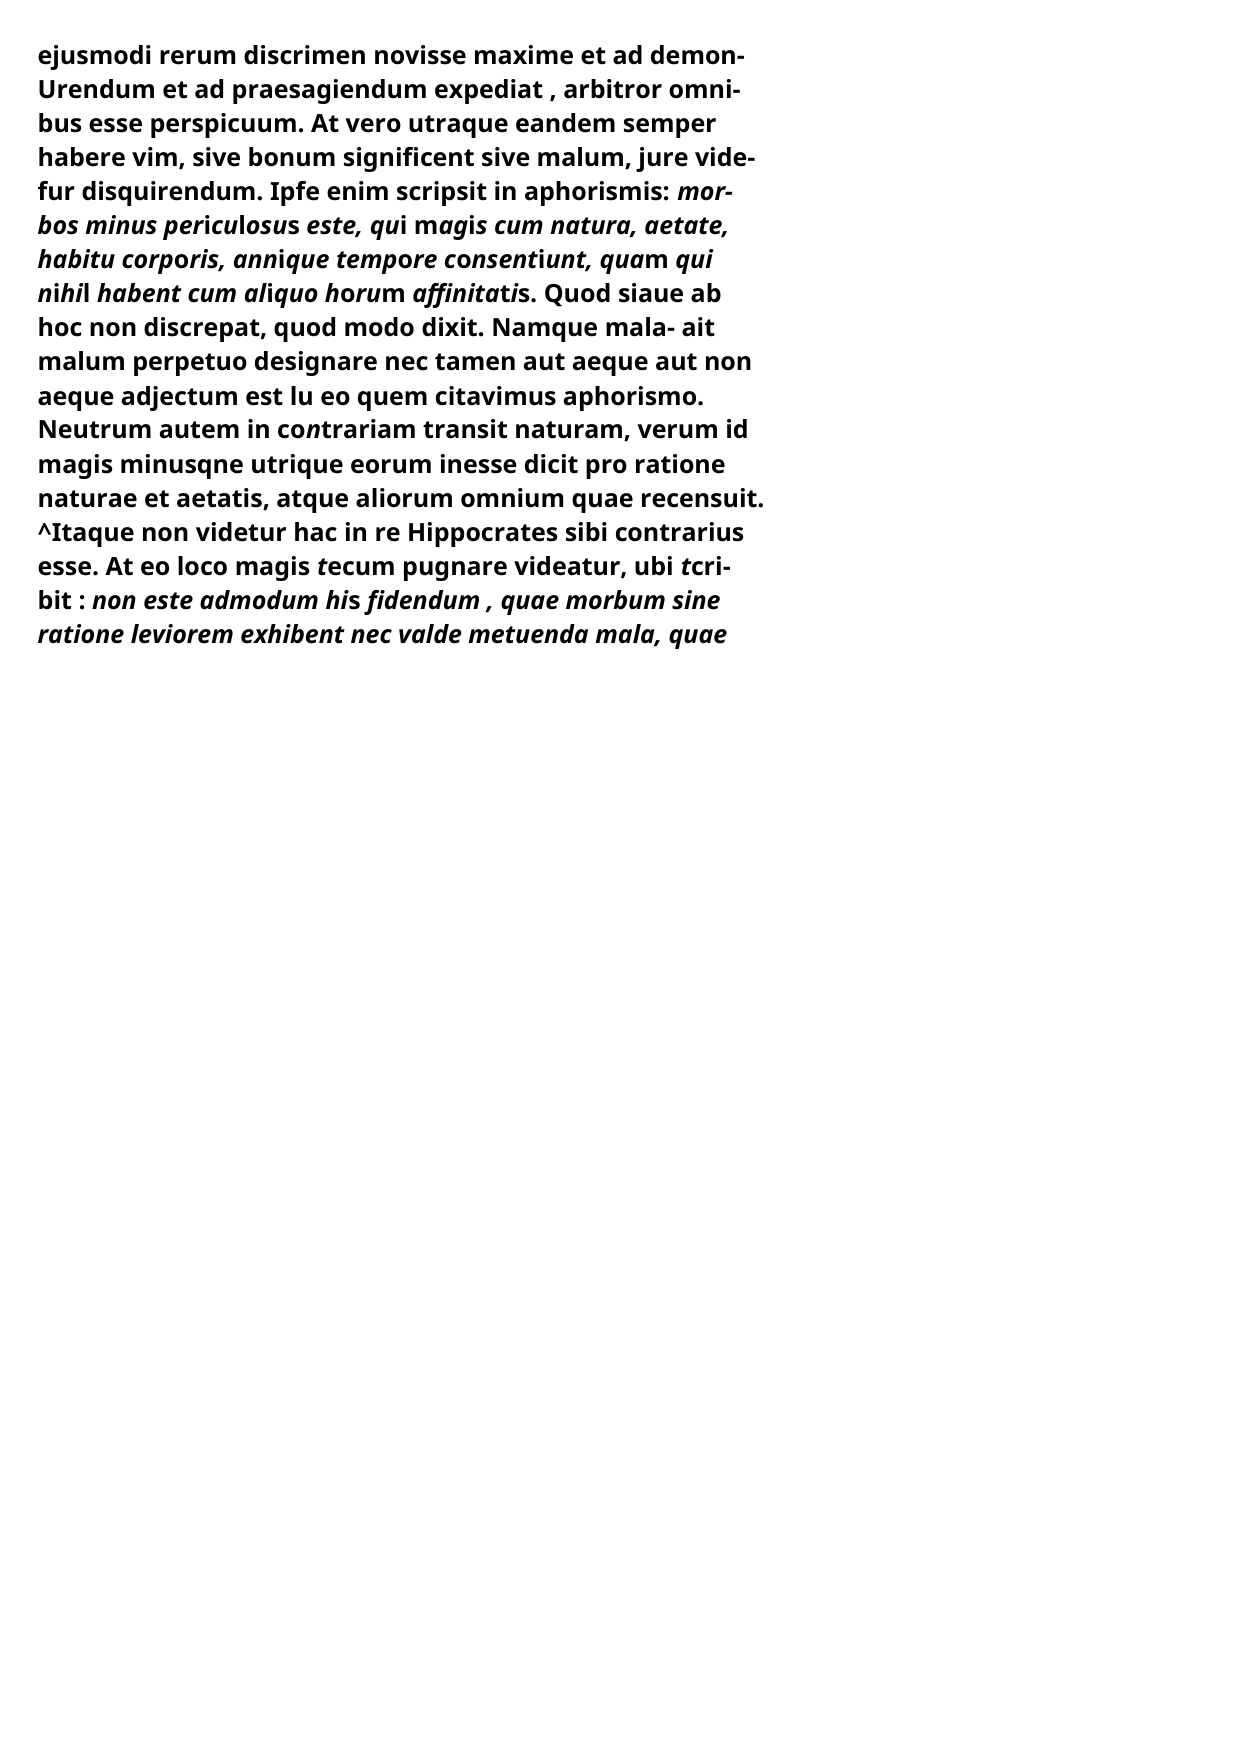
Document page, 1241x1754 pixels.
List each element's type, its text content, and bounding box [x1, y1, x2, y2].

text ejusmodi rerum discrimen novisse maxime et ad demon- Urendum et ad praesagiendum expediat , arbitror omni- bus esse perspicuum. At vero utraque eandem semper habere vim, sive bonum significent sive malum, jure vide- fur disquirendum. Ipfe enim scripsit in aphorismis: mor- bos minus periculosus este, qui magis cum natura, aetate, habitu corporis, annique tempore consentiunt, quam qui nihil habent cum aliquo horum affinitatis. Quod siaue ab hoc non discrepat, quod modo dixit. Namque mala- ait malum perpetuo designare nec tamen aut aeque aut non aeque adjectum est lu eo quem citavimus aphorismo. Neutrum autem in contrariam transit naturam, verum id magis minusqne utrique eorum inesse dicit pro ratione naturae et aetatis, atque aliorum omnium quae recensuit. ^Itaque non videtur hac in re Hippocrates sibi contrarius esse. At eo loco magis tecum pugnare videatur, ubi tcri- bit : non este admodum his fidendum , quae morbum sine ratione leviorem exhibent nec valde metuenda mala, quae [37, 37, 1203, 651]
